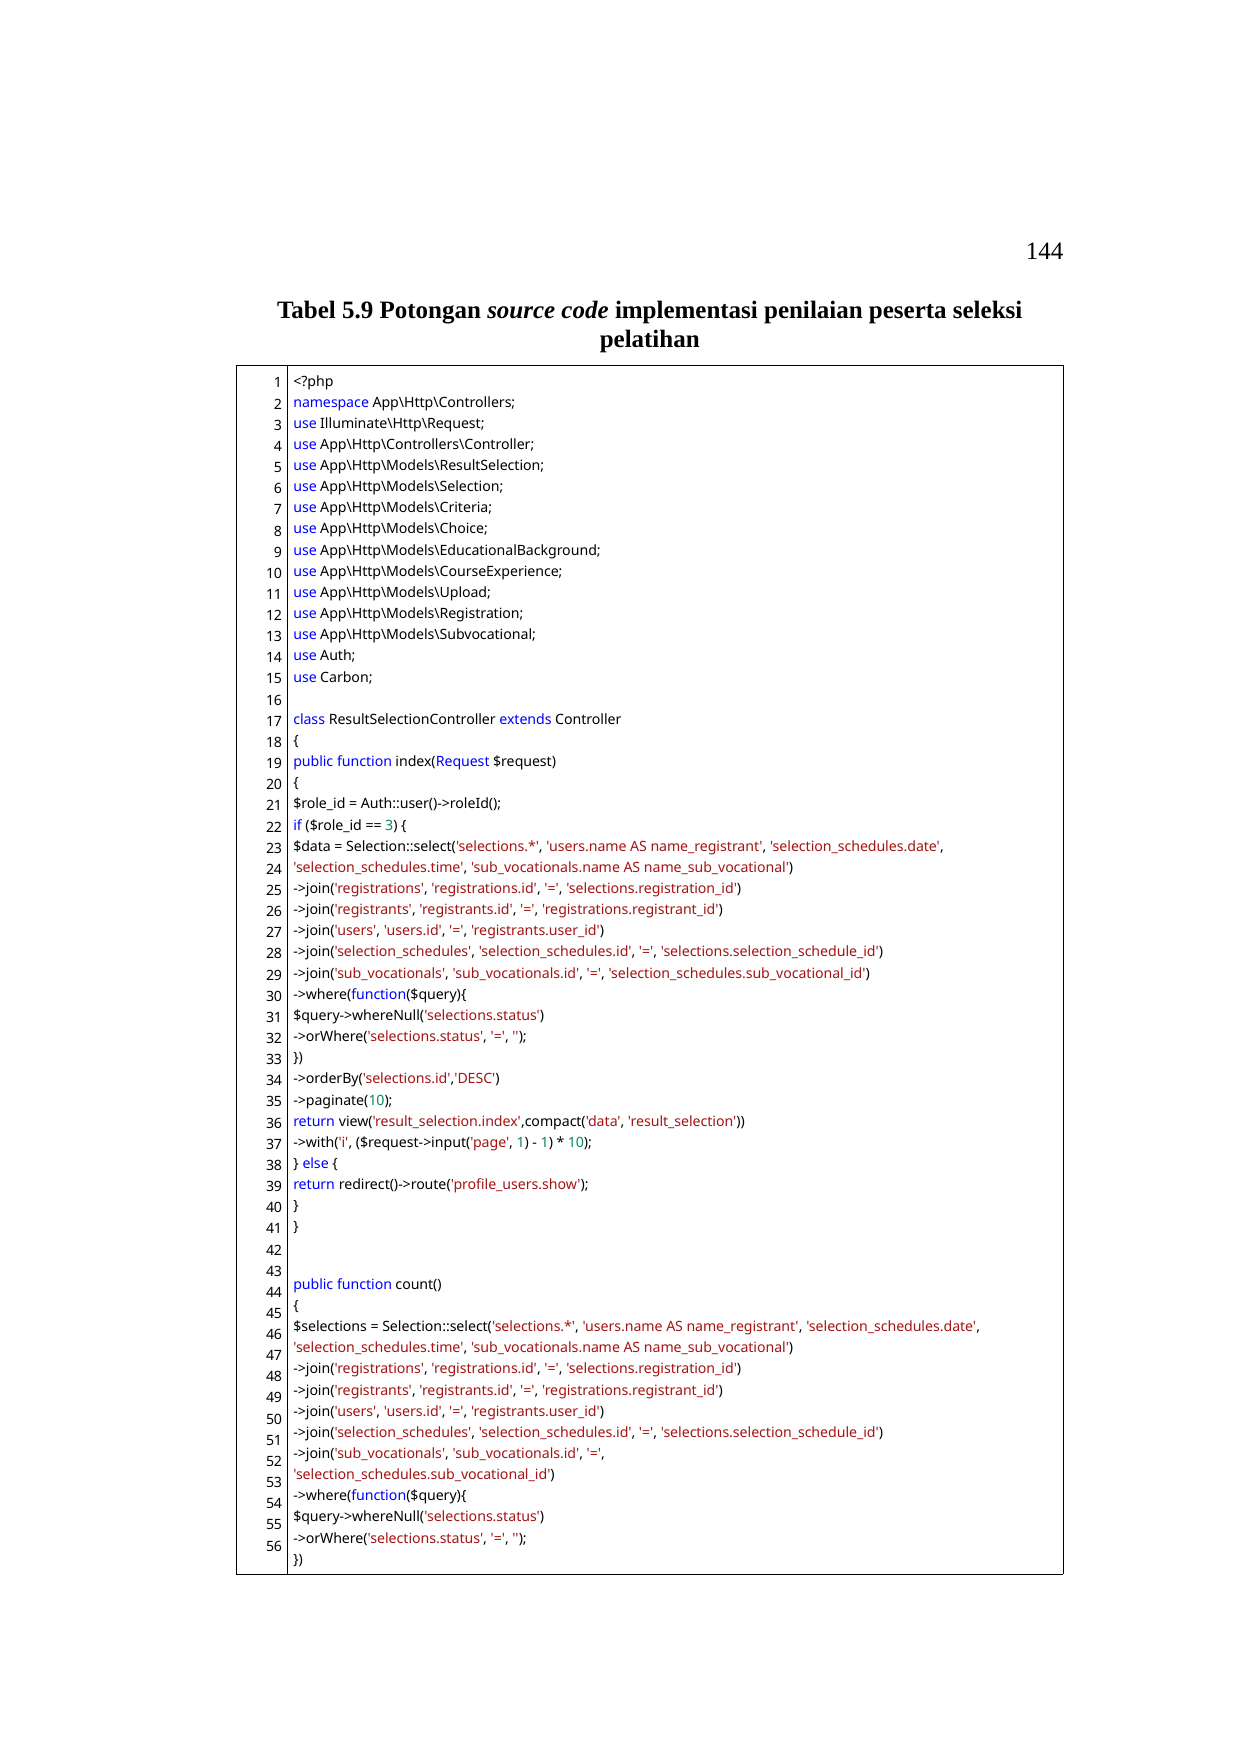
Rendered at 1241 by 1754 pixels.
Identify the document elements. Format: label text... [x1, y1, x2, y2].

table_header [237, 366, 287, 1574]
table_header [288, 366, 1063, 1574]
text Tabel 5.9 Potongan source code implementasi penilaian peserta seleksi pelatihan [236, 295, 1063, 353]
